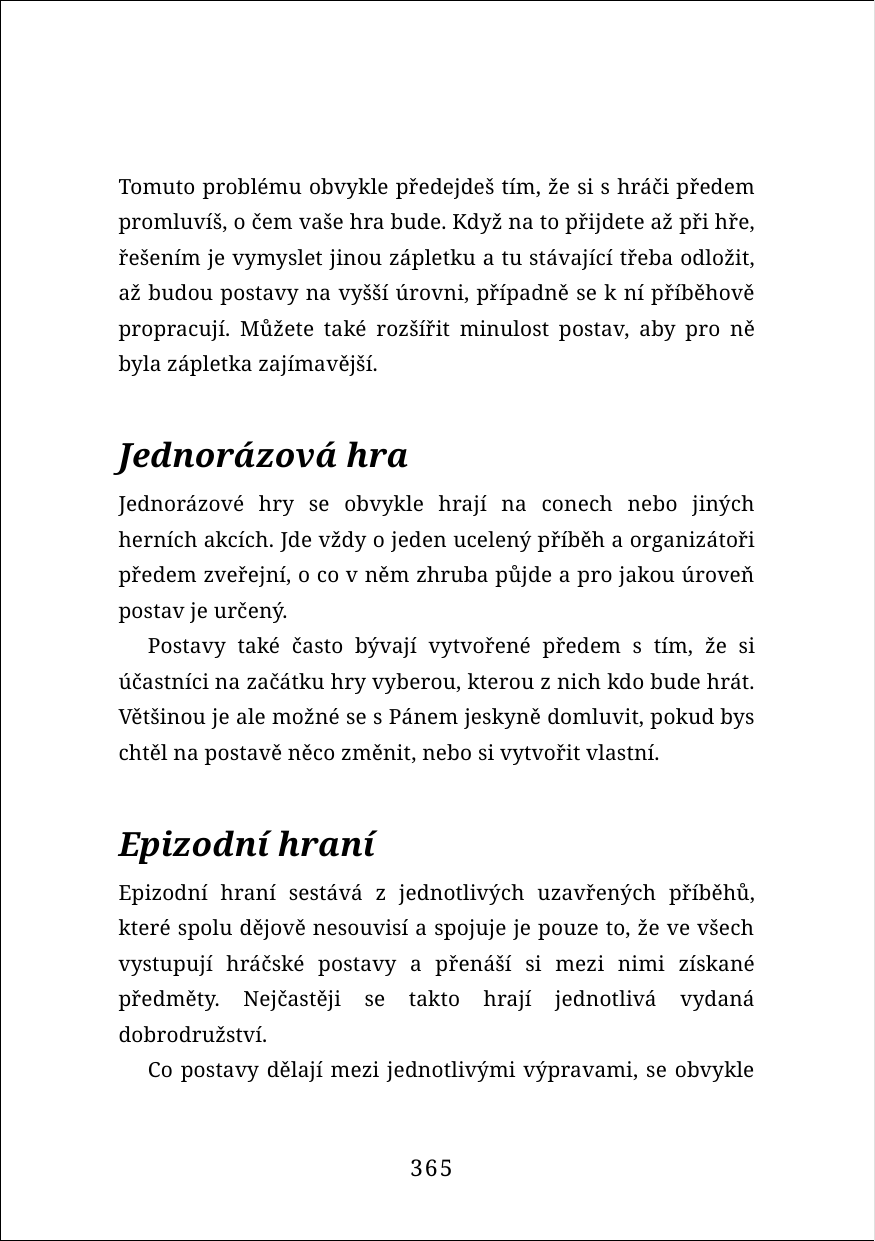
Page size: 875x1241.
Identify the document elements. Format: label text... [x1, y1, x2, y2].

text Jednorázové hry se obvykle hrají na conech nebo jiných herních akcích. Jde vždy o jeden ucelený příběh a organizátoři předem zveřejní, o co v něm zhruba půjde a pro jakou úroveň postav je určený. Postavy také často bývají vytvořené předem s tím, že si účastníci na začátku hry vyberou, kterou z nich kdo bude hrát. Většinou je ale možné se s Pánem jeskyně domluvit, pokud bys chtěl na postavě něco změnit, nebo si vytvořit vlastní. [118, 489, 756, 766]
text Epizodní hraní sestává z jednotlivých uzavřených příběhů, které spolu dějově nesouvisí a spojuje je pouze to, že ve všech vystupují hráčské postavy a přenáší si mezi nimi získané předměty. Nejčastěji se takto hrají jednotlivá vydaná dobrodružství. Co postavy dělají mezi jednotlivými výpravami, se obvykle [118, 878, 756, 1084]
subtitle Epizodní hraní [118, 821, 756, 866]
subtitle Jednorázová hra [118, 432, 756, 478]
text Tomuto problému obvykle předejdeš tím, že si s hráči předem promluvíš, o čem vaše hra bude. Když na to přijdete až při hře, řešením je vymyslet jinou zápletku a tu stávající třeba odložit, až budou postavy na vyšší úrovni, případně se k ní příběhově propracují. Můžete také rozšířit minulost postav, aby pro ně byla zápletka zajímavější. [118, 172, 756, 378]
